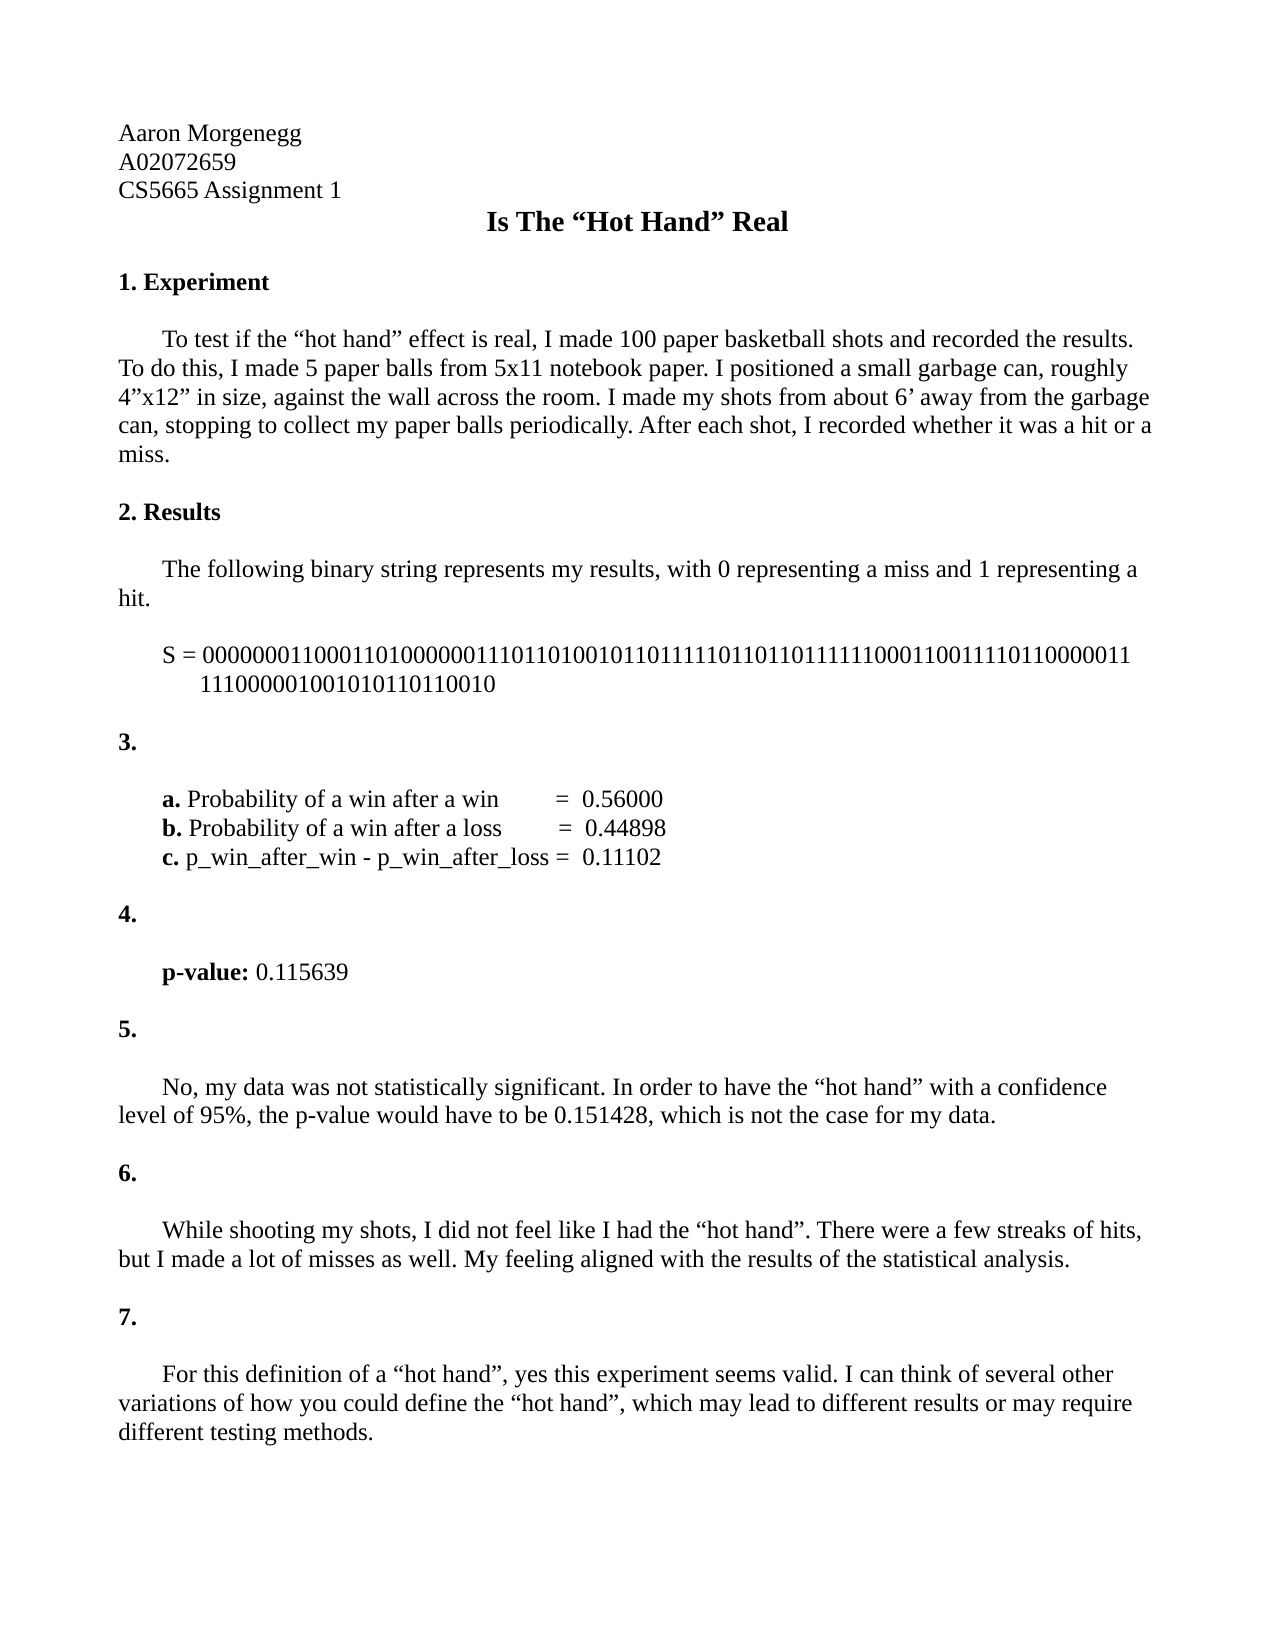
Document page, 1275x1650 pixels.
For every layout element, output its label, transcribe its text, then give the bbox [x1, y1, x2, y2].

text Is The “Hot Hand” Real [118, 204, 1157, 238]
text 3. [118, 727, 1157, 755]
text A02072659 [118, 147, 1157, 176]
text S = 0000000110001101000000111011010010110111110110110111111000110011110110000011 [118, 640, 1157, 669]
text 1. Experiment [118, 267, 1157, 295]
text p-value: 0.115639 [118, 957, 1157, 985]
text No, my data was not statistically significant. In order to have the “hot hand” with a confidence level of 95%, the p-value would have to be 0.151428, which is not the case for my data. [118, 1072, 1157, 1129]
text CS5665 Assignment 1 [118, 176, 1157, 204]
text To test if the “hot hand” effect is real, I made 100 paper basketball shots and recorded the results. To do this, I made 5 paper balls from 5x11 notebook paper. I positioned a small garbage can, roughly 4”x12” in size, against the wall across the room. I made my shots from about 6’ away from the garbage can, stopping to collect my paper balls periodically. After each shot, I recorded whether it was a hit or a miss. [118, 324, 1157, 468]
text 4. [118, 899, 1157, 928]
text a. Probability of a win after a win = 0.56000 [118, 784, 1157, 813]
text 2. Results [118, 497, 1157, 525]
text While shooting my shots, I did not feel like I had the “hot hand”. There were a few streaks of hits, but I made a lot of misses as well. My feeling aligned with the results of the statistical analysis. [118, 1215, 1157, 1273]
text For this definition of a “hot hand”, yes this experiment seems valid. I can think of several other variations of how you could define the “hot hand”, which may lead to different results or may require different testing methods. [118, 1359, 1157, 1445]
text The following binary string represents my results, with 0 representing a miss and 1 representing a hit. [118, 554, 1157, 612]
text 5. [118, 1014, 1157, 1043]
text 7. [118, 1302, 1157, 1330]
text 111000001001010110110010 [118, 669, 1157, 698]
text c. p_win_after_win - p_win_after_loss = 0.11102 [118, 842, 1157, 870]
text 6. [118, 1158, 1157, 1187]
text Aaron Morgenegg [118, 118, 1157, 147]
text b. Probability of a win after a loss = 0.44898 [118, 813, 1157, 842]
